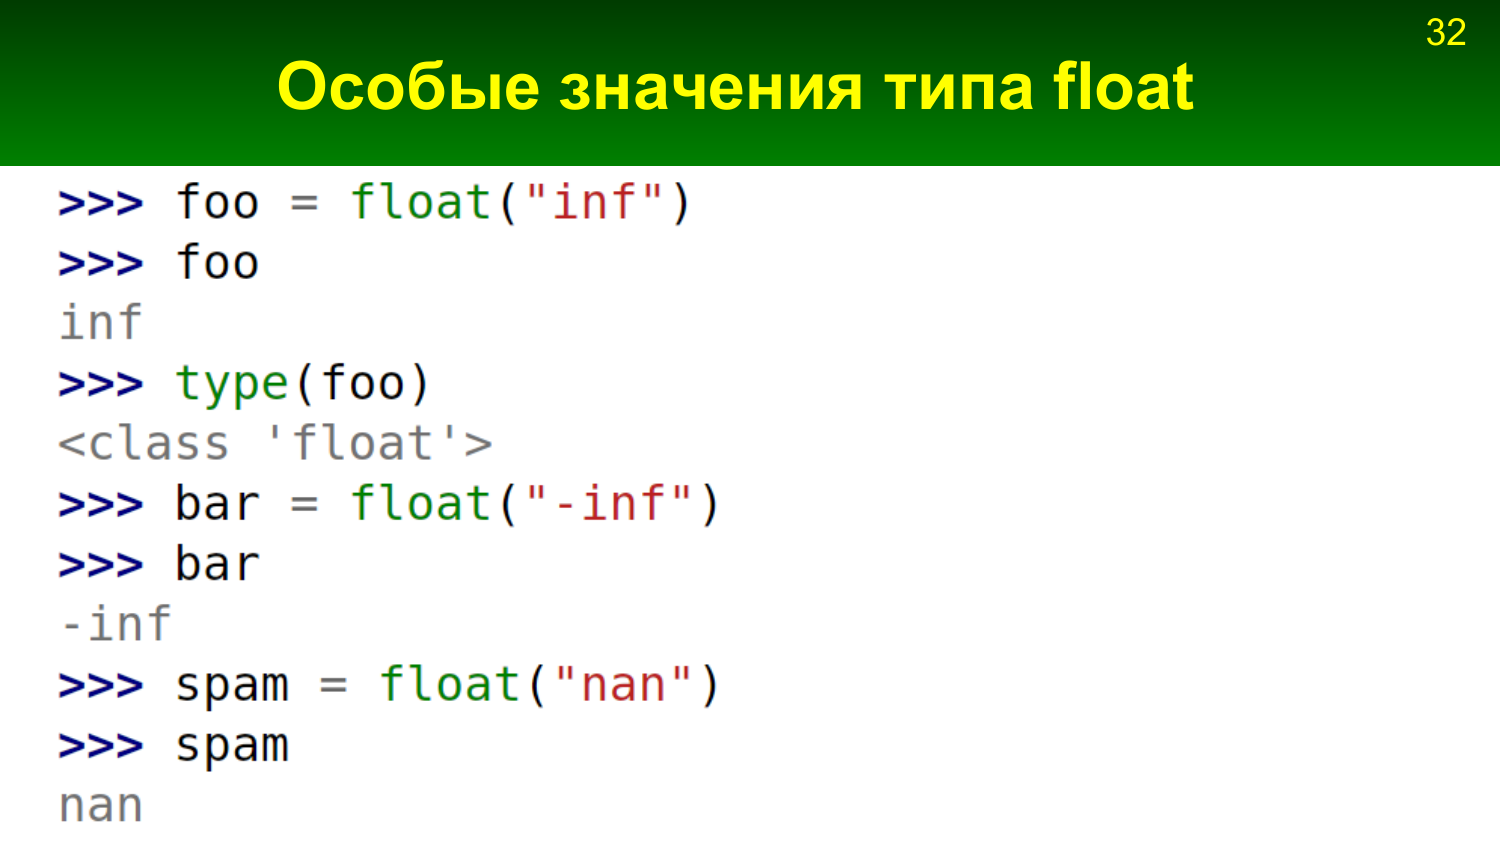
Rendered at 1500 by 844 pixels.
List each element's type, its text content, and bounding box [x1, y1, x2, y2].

title Особые значения типа float [47, 11, 1426, 154]
picture [47, 175, 733, 832]
